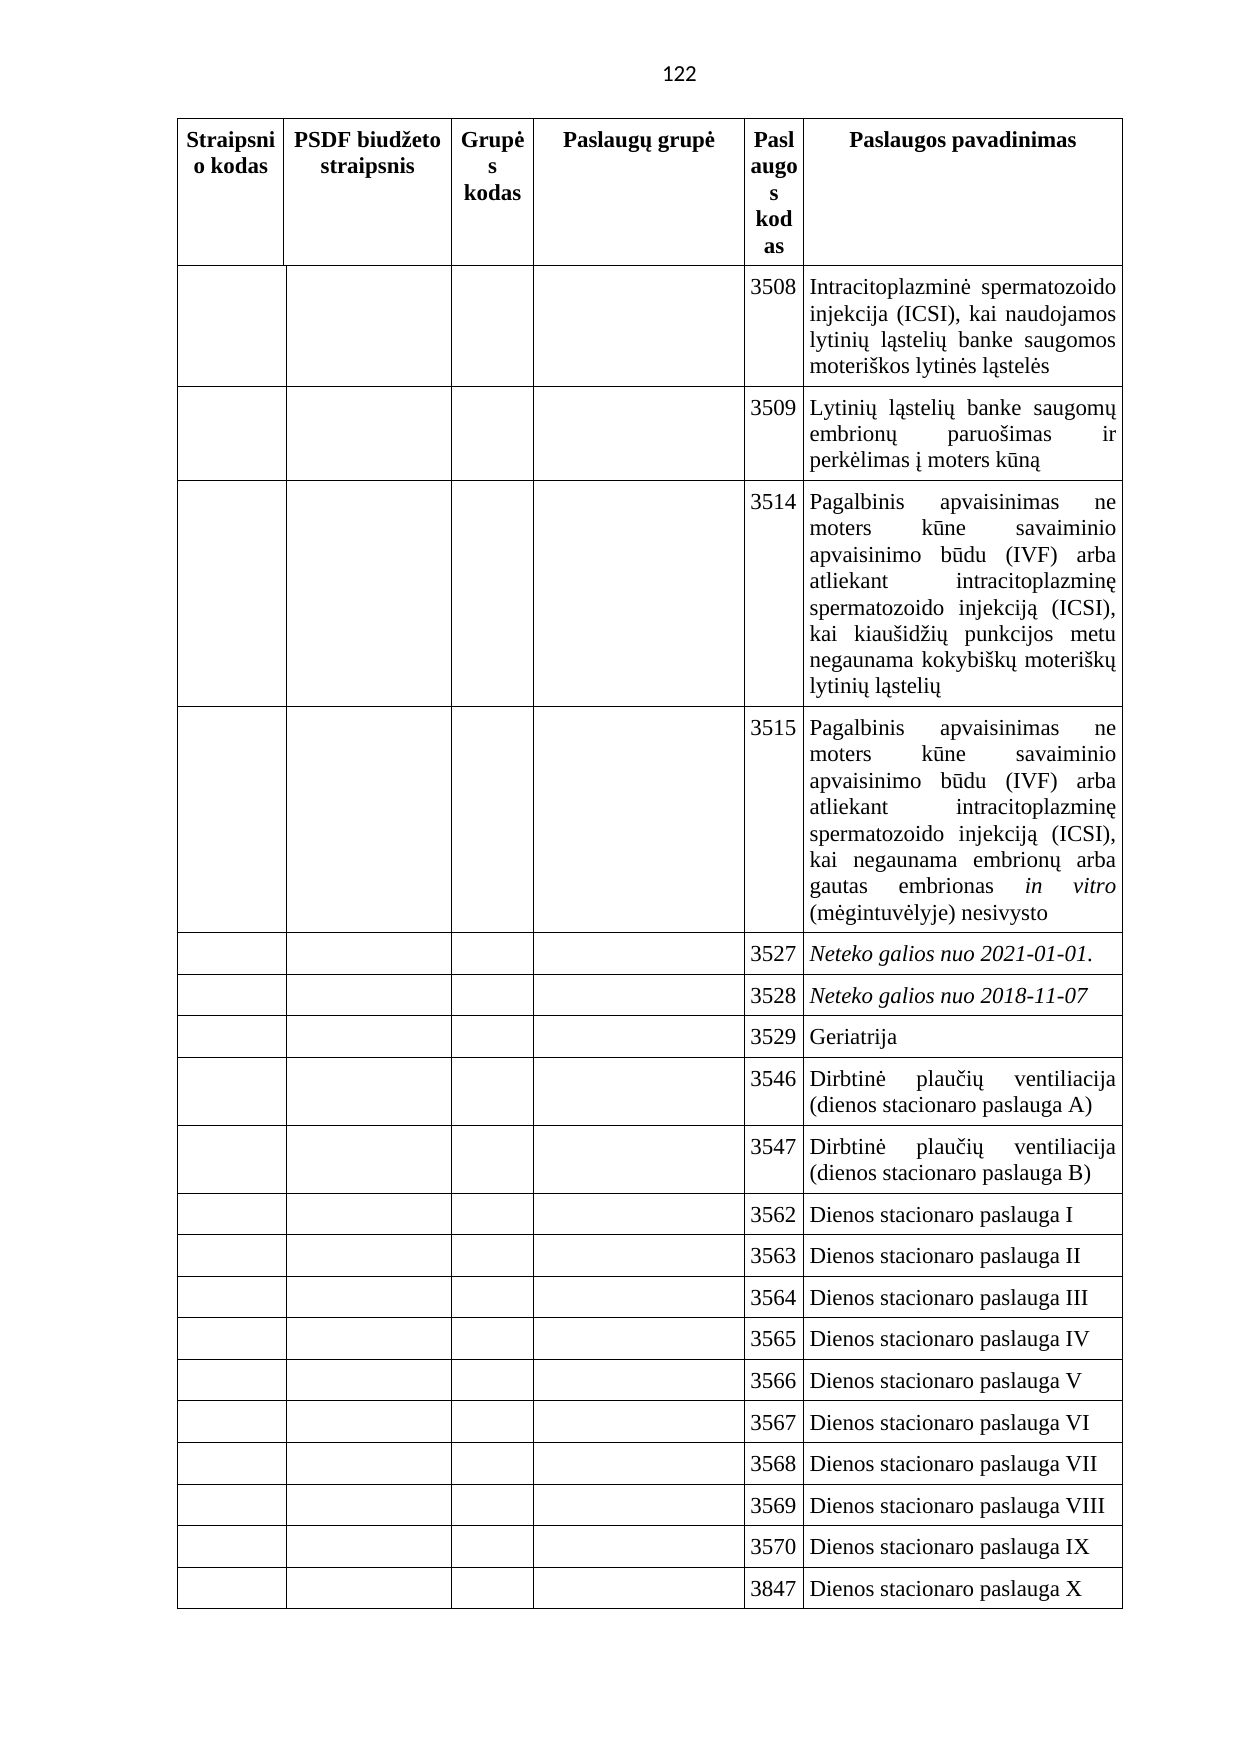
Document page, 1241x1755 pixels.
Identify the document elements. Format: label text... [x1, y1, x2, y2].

table_cell Dienos stacionaro paslauga X [804, 1568, 1122, 1608]
table_cell 3509 [745, 387, 803, 480]
table_cell Dienos stacionaro paslauga IV [804, 1318, 1122, 1359]
table_cell [452, 1568, 533, 1608]
table_cell [287, 1568, 451, 1608]
table_cell [452, 933, 533, 974]
table_cell 3564 [745, 1277, 803, 1317]
table_cell [178, 1126, 286, 1193]
table_cell [287, 1526, 451, 1567]
table_cell Lytinių ląstelių banke saugomų embrionų paruošimas ir perkėlimas į moters kūną [804, 387, 1122, 480]
table_cell [287, 1235, 451, 1276]
table_cell [534, 707, 744, 932]
table_cell [534, 1126, 744, 1193]
table_cell [452, 1318, 533, 1359]
table_cell [452, 975, 533, 1015]
table_cell [452, 1058, 533, 1125]
table_cell [287, 1443, 451, 1483]
table_cell [287, 1058, 451, 1125]
table_cell [534, 933, 744, 974]
table_cell [452, 1194, 533, 1234]
table_cell Dienos stacionaro paslauga I [804, 1194, 1122, 1234]
table_cell [287, 1485, 451, 1525]
table_cell [534, 1401, 744, 1442]
table_cell [287, 266, 451, 386]
table_header Paslaugų grupė [534, 119, 744, 265]
table_cell Dienos stacionaro paslauga VII [804, 1443, 1122, 1483]
table_cell [287, 1360, 451, 1400]
table_cell 3528 [745, 975, 803, 1015]
table_cell 3562 [745, 1194, 803, 1234]
table_cell Geriatrija [804, 1016, 1122, 1057]
table_cell [452, 266, 533, 386]
table_cell Pagalbinis apvaisinimas ne moters kūne savaiminio apvaisinimo būdu (IVF) arba atliekant intracitoplazminę spermatozoido injekciją (ICSI), kai kiaušidžių punkcijos metu negaunama kokybiškų moteriškų lytinių ląstelių [804, 481, 1122, 706]
table_cell [178, 1360, 286, 1400]
table_cell [534, 975, 744, 1015]
table_cell [287, 387, 451, 480]
table_header Paslaugos kodas [745, 119, 803, 265]
table_cell [178, 1318, 286, 1359]
table_cell [452, 707, 533, 932]
table_cell [287, 975, 451, 1015]
table_cell [534, 1568, 744, 1608]
table_cell 3529 [745, 1016, 803, 1057]
table_cell 3569 [745, 1485, 803, 1525]
table_cell 3508 [745, 266, 803, 386]
table_cell [287, 1401, 451, 1442]
table_cell Pagalbinis apvaisinimas ne moters kūne savaiminio apvaisinimo būdu (IVF) arba atliekant intracitoplazminę spermatozoido injekciją (ICSI), kai negaunama embrionų arba gautas embrionas in vitro (mėgintuvėlyje) nesivysto [804, 707, 1122, 932]
table_header Grupės kodas [452, 119, 533, 265]
table_cell [287, 481, 451, 706]
table_cell [178, 1485, 286, 1525]
table_cell [178, 1235, 286, 1276]
table_cell [178, 975, 286, 1015]
table_cell Dienos stacionaro paslauga VI [804, 1401, 1122, 1442]
table_cell [452, 1443, 533, 1483]
table_cell [287, 933, 451, 974]
table_cell [178, 1194, 286, 1234]
table_cell [534, 1016, 744, 1057]
table_header Paslaugos pavadinimas [804, 119, 1122, 265]
table_cell Dienos stacionaro paslauga V [804, 1360, 1122, 1400]
table_cell [287, 1318, 451, 1359]
table_cell [178, 933, 286, 974]
table_cell [534, 1360, 744, 1400]
table_cell Neteko galios nuo 2018-11-07 [804, 975, 1122, 1015]
table_cell [178, 707, 286, 932]
table_cell Neteko galios nuo 2021-01-01. [804, 933, 1122, 974]
table_cell [178, 481, 286, 706]
table_cell [534, 1485, 744, 1525]
table_cell Dienos stacionaro paslauga III [804, 1277, 1122, 1317]
table_cell [534, 266, 744, 386]
table_cell [534, 481, 744, 706]
table_cell Dienos stacionaro paslauga IX [804, 1526, 1122, 1567]
table_cell [534, 387, 744, 480]
table_cell [452, 1277, 533, 1317]
table_cell [452, 1401, 533, 1442]
table_cell [452, 1016, 533, 1057]
table_cell 3515 [745, 707, 803, 932]
table_cell [534, 1194, 744, 1234]
table_cell [452, 1126, 533, 1193]
table_cell [178, 1277, 286, 1317]
table_cell 3568 [745, 1443, 803, 1483]
table_cell 3514 [745, 481, 803, 706]
table_cell [178, 1016, 286, 1057]
table_cell [178, 1443, 286, 1483]
table_cell [534, 1443, 744, 1483]
table_cell [534, 1277, 744, 1317]
table_cell [452, 1235, 533, 1276]
table_cell 3847 [745, 1568, 803, 1608]
table_cell 3546 [745, 1058, 803, 1125]
table_cell [534, 1318, 744, 1359]
table_cell [534, 1235, 744, 1276]
table_header PSDF biudžeto straipsnis [284, 119, 451, 265]
table_cell [178, 266, 286, 386]
table_cell 3547 [745, 1126, 803, 1193]
table_cell [287, 1126, 451, 1193]
table_cell 3570 [745, 1526, 803, 1567]
table_cell Intracitoplazminė spermatozoido injekcija (ICSI), kai naudojamos lytinių ląstelių banke saugomos moteriškos lytinės ląstelės [804, 266, 1122, 386]
table_cell Dienos stacionaro paslauga VIII [804, 1485, 1122, 1525]
table_cell 3563 [745, 1235, 803, 1276]
table_cell [534, 1526, 744, 1567]
table_cell [287, 1277, 451, 1317]
table_cell 3565 [745, 1318, 803, 1359]
table_cell 3527 [745, 933, 803, 974]
table_cell [452, 387, 533, 480]
table_cell [178, 387, 286, 480]
table_cell Dirbtinė plaučių ventiliacija (dienos stacionaro paslauga B) [804, 1126, 1122, 1193]
table_cell [452, 1485, 533, 1525]
table_cell [452, 1526, 533, 1567]
table_cell [178, 1058, 286, 1125]
table_cell [287, 1194, 451, 1234]
table_cell [287, 1016, 451, 1057]
table_cell [178, 1401, 286, 1442]
table_cell [287, 707, 451, 932]
table_cell 3566 [745, 1360, 803, 1400]
table_cell [178, 1526, 286, 1567]
table_cell Dirbtinė plaučių ventiliacija (dienos stacionaro paslauga A) [804, 1058, 1122, 1125]
table_cell [452, 481, 533, 706]
table_cell [178, 1568, 286, 1608]
table_cell [452, 1360, 533, 1400]
table_header Straipsnio kodas [178, 119, 283, 265]
table_cell 3567 [745, 1401, 803, 1442]
table_cell [534, 1058, 744, 1125]
table_cell Dienos stacionaro paslauga II [804, 1235, 1122, 1276]
